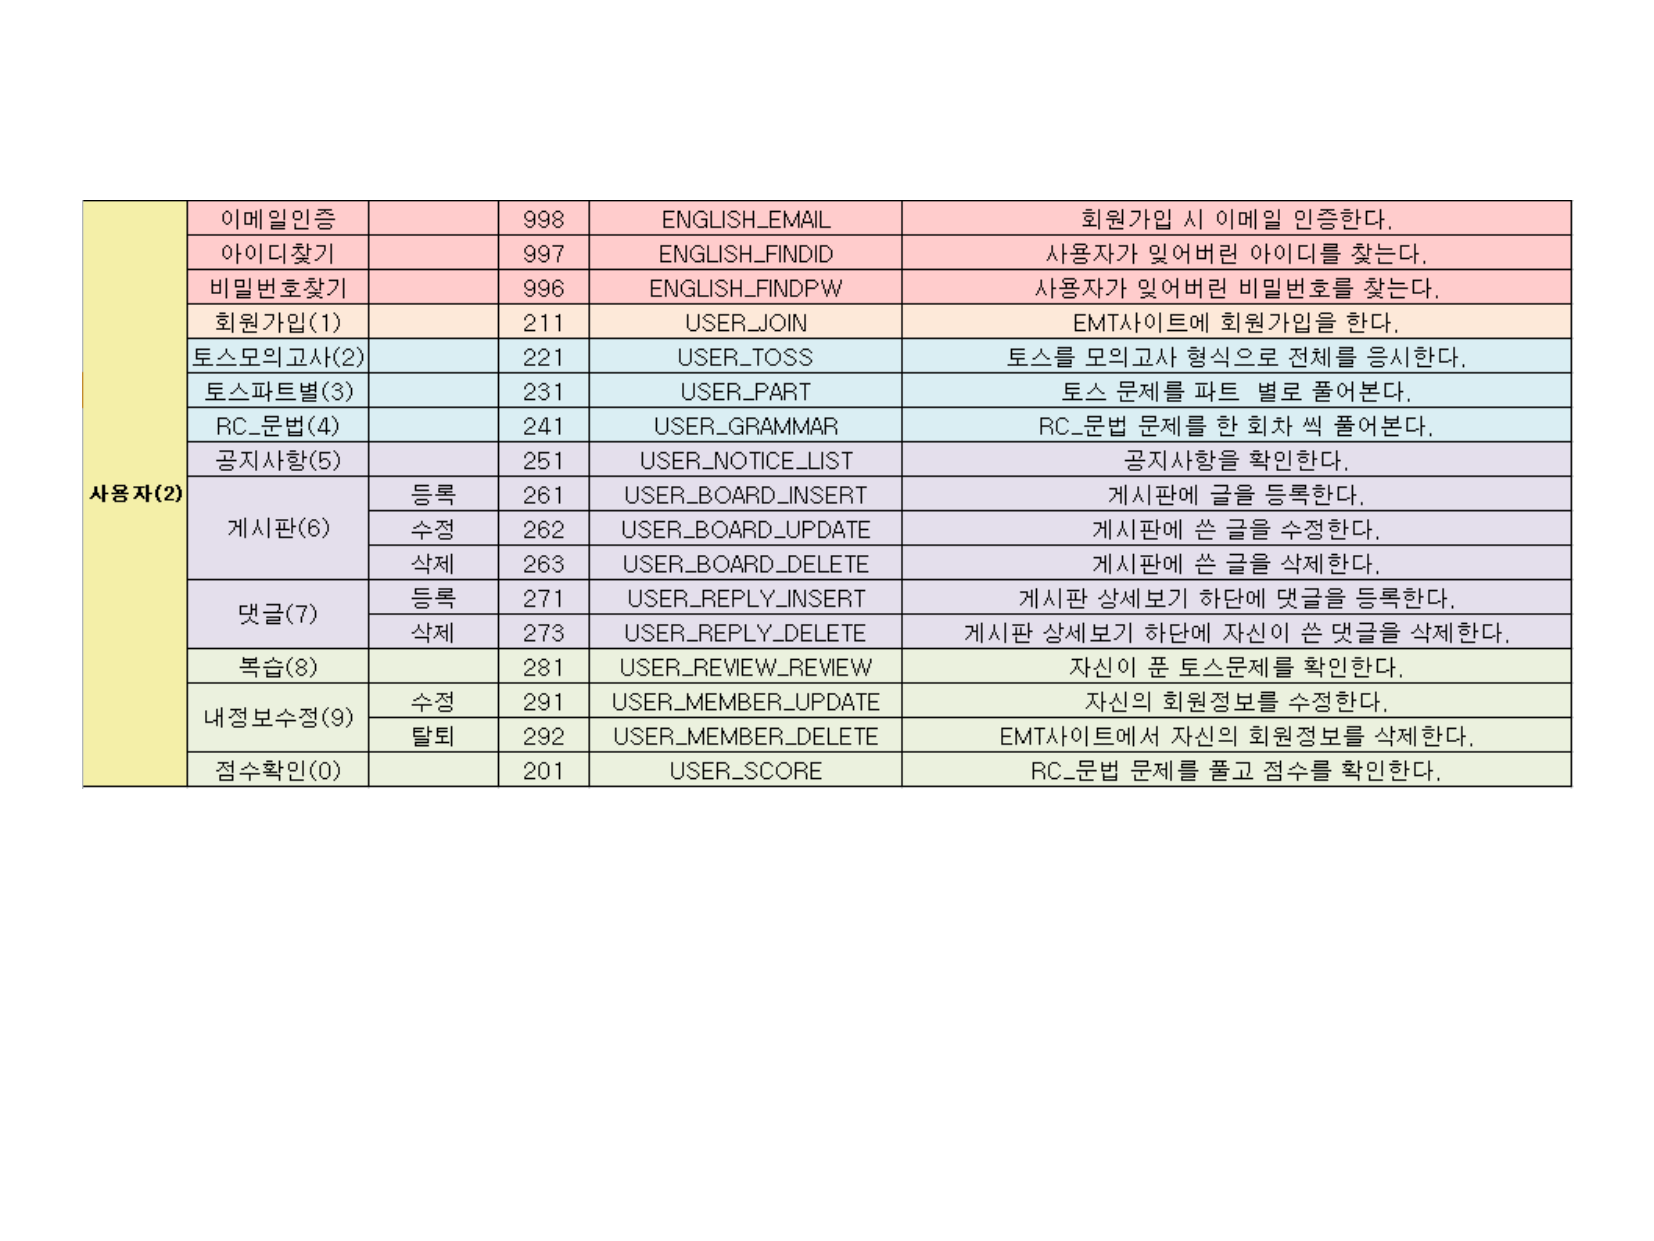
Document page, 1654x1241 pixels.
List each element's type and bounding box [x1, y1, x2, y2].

picture [82, 200, 1574, 789]
